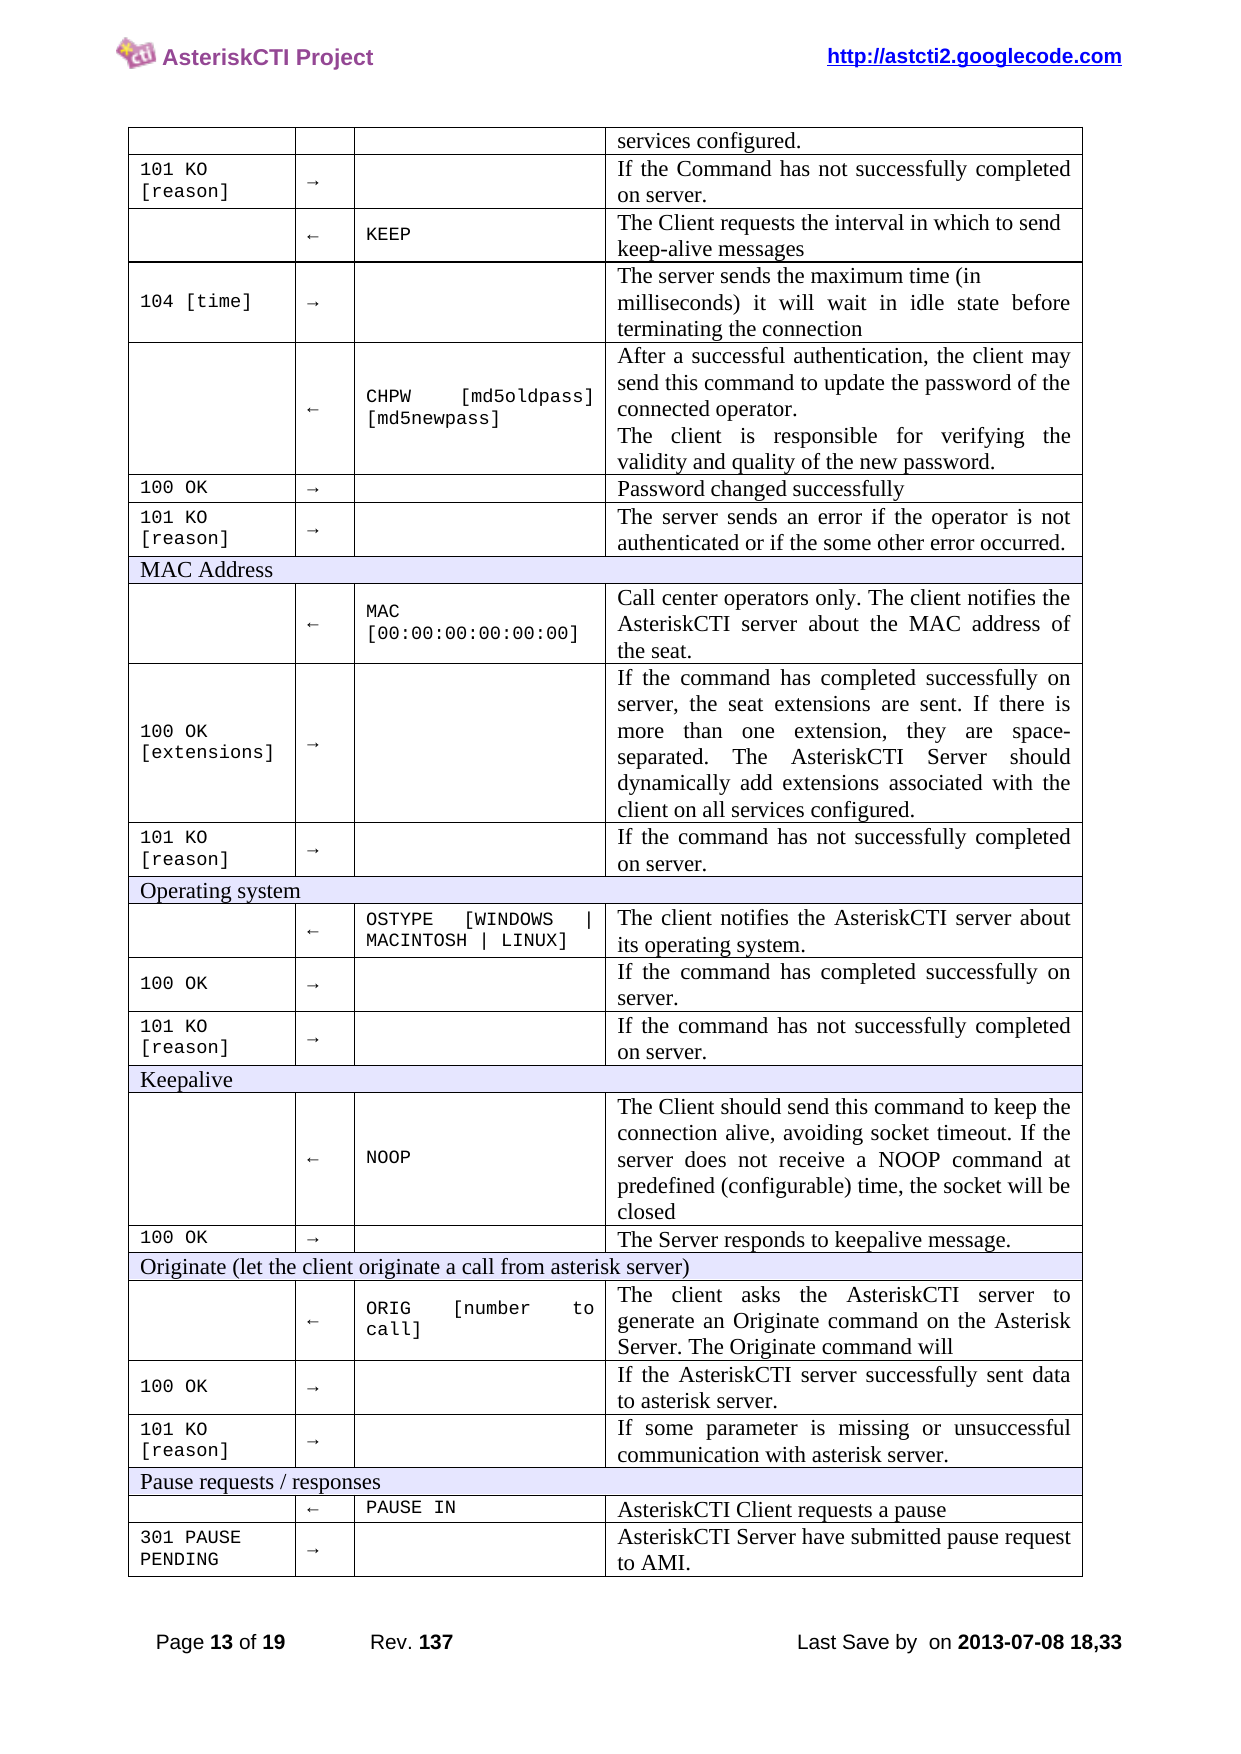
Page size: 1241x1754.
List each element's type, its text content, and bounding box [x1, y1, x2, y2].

table_cell If the command has completed successfully on server. [606, 958, 1082, 1011]
table_cell [129, 1496, 295, 1522]
table_cell → [296, 1012, 354, 1064]
picture [116, 34, 157, 74]
table_cell AsteriskCTI Server have submitted pause request to AMI. [606, 1523, 1082, 1576]
table_cell → [296, 1523, 354, 1576]
table_cell [355, 823, 605, 876]
table_cell Pause requests / responses [129, 1468, 1082, 1494]
table_cell 101 KO [reason] [129, 823, 295, 876]
table_cell 100 OK [129, 1361, 295, 1413]
table_cell [129, 1281, 295, 1360]
table_cell PAUSE IN [355, 1496, 605, 1522]
table_cell 101 KO [reason] [129, 155, 295, 208]
table_cell [129, 904, 295, 957]
table_cell 100 OK [129, 958, 295, 1011]
table_cell [129, 1093, 295, 1225]
table_cell KEEP [355, 209, 605, 261]
table_cell OSTYPE [WINDOWS | MACINTOSH | LINUX] [355, 904, 605, 957]
table_cell → [296, 475, 354, 502]
table_cell [129, 343, 295, 474]
table_cell The server sends an error if the operator is not authenticated or if the some other error occurred. [606, 503, 1082, 556]
table_cell If the AsteriskCTI server successfully sent data to asterisk server. [606, 1361, 1082, 1413]
table_cell services configured. [606, 128, 1082, 154]
table_cell → [296, 1361, 354, 1413]
table_cell [355, 155, 605, 208]
table_cell The client asks the AsteriskCTI server to generate an Originate command on the Asterisk Server. The Originate command will [606, 1281, 1082, 1360]
table_cell [129, 128, 295, 154]
table_cell → [296, 958, 354, 1011]
table_cell 301 PAUSE PENDING [129, 1523, 295, 1576]
table_cell Operating system [129, 877, 1082, 903]
table_cell 101 KO [reason] [129, 1012, 295, 1064]
table_cell CHPW [md5oldpass] [md5newpass] [355, 343, 605, 474]
table_cell [129, 209, 295, 261]
table_cell NOOP [355, 1093, 605, 1225]
table_cell MAC Address [129, 557, 1082, 583]
table_cell → [296, 155, 354, 208]
table_cell [355, 1523, 605, 1576]
table_cell ← [296, 1496, 354, 1522]
table_cell If the Command has not successfully completed on server. [606, 155, 1082, 208]
table_cell [129, 584, 295, 663]
table_cell [355, 1012, 605, 1064]
table_cell 100 OK [129, 1226, 295, 1252]
table_cell 100 OK [129, 475, 295, 502]
table_cell 101 KO [reason] [129, 503, 295, 556]
table_cell → [296, 664, 354, 822]
table_cell The Client requests the interval in which to send keep-alive messages [606, 209, 1082, 261]
table_cell The client notifies the AsteriskCTI server about its operating system. [606, 904, 1082, 957]
table_cell AsteriskCTI Client requests a pause [606, 1496, 1082, 1522]
table_cell [355, 1415, 605, 1467]
table_cell ORIG [number to call] [355, 1281, 605, 1360]
table_cell Originate (let the client originate a call from asterisk server) [129, 1253, 1082, 1279]
table_cell If the command has not successfully completed on server. [606, 1012, 1082, 1064]
table_cell [355, 664, 605, 822]
table_cell The server sends the maximum time (in milliseconds) it will wait in idle state before terminating the connection [606, 263, 1082, 342]
table_cell 100 OK [extensions] [129, 664, 295, 822]
table_cell The Server responds to keepalive message. [606, 1226, 1082, 1252]
table_cell → [296, 823, 354, 876]
table_cell [355, 263, 605, 342]
table_cell ← [296, 1281, 354, 1360]
table_cell ← [296, 904, 354, 957]
table_cell → [296, 1226, 354, 1252]
table_cell Keepalive [129, 1066, 1082, 1092]
table_cell [355, 503, 605, 556]
table_cell ← [296, 209, 354, 261]
table_cell 101 KO [reason] [129, 1415, 295, 1467]
table_cell [296, 128, 354, 154]
table_cell [355, 1361, 605, 1413]
table_cell 104 [time] [129, 263, 295, 342]
table_cell Password changed successfully [606, 475, 1082, 502]
table_cell If the command has not successfully completed on server. [606, 823, 1082, 876]
table_cell [355, 958, 605, 1011]
table_cell → [296, 263, 354, 342]
table_cell → [296, 503, 354, 556]
table_cell [355, 1226, 605, 1252]
table_cell After a successful authentication, the client may send this command to update the password of the connected operator. The client is responsible for verifying the validity and quality of the new password. [606, 343, 1082, 474]
table_cell ← [296, 1093, 354, 1225]
table_cell Call center operators only. The client notifies the AsteriskCTI server about the MAC address of the seat. [606, 584, 1082, 663]
table_cell → [296, 1415, 354, 1467]
table_cell [355, 128, 605, 154]
table_cell ← [296, 584, 354, 663]
table_cell ← [296, 343, 354, 474]
table_cell MAC [00:00:00:00:00:00] [355, 584, 605, 663]
table_cell If some parameter is missing or unsuccessful communication with asterisk server. [606, 1415, 1082, 1467]
table_cell The Client should send this command to keep the connection alive, avoiding socket timeout. If the server does not receive a NOOP command at predefined (configurable) time, the socket will be closed [606, 1093, 1082, 1225]
table_cell If the command has completed successfully on server, the seat extensions are sent. If there is more than one extension, they are space-separated. The AsteriskCTI Server should dynamically add extensions associated with the client on all services configured. [606, 664, 1082, 822]
table_cell [355, 475, 605, 502]
